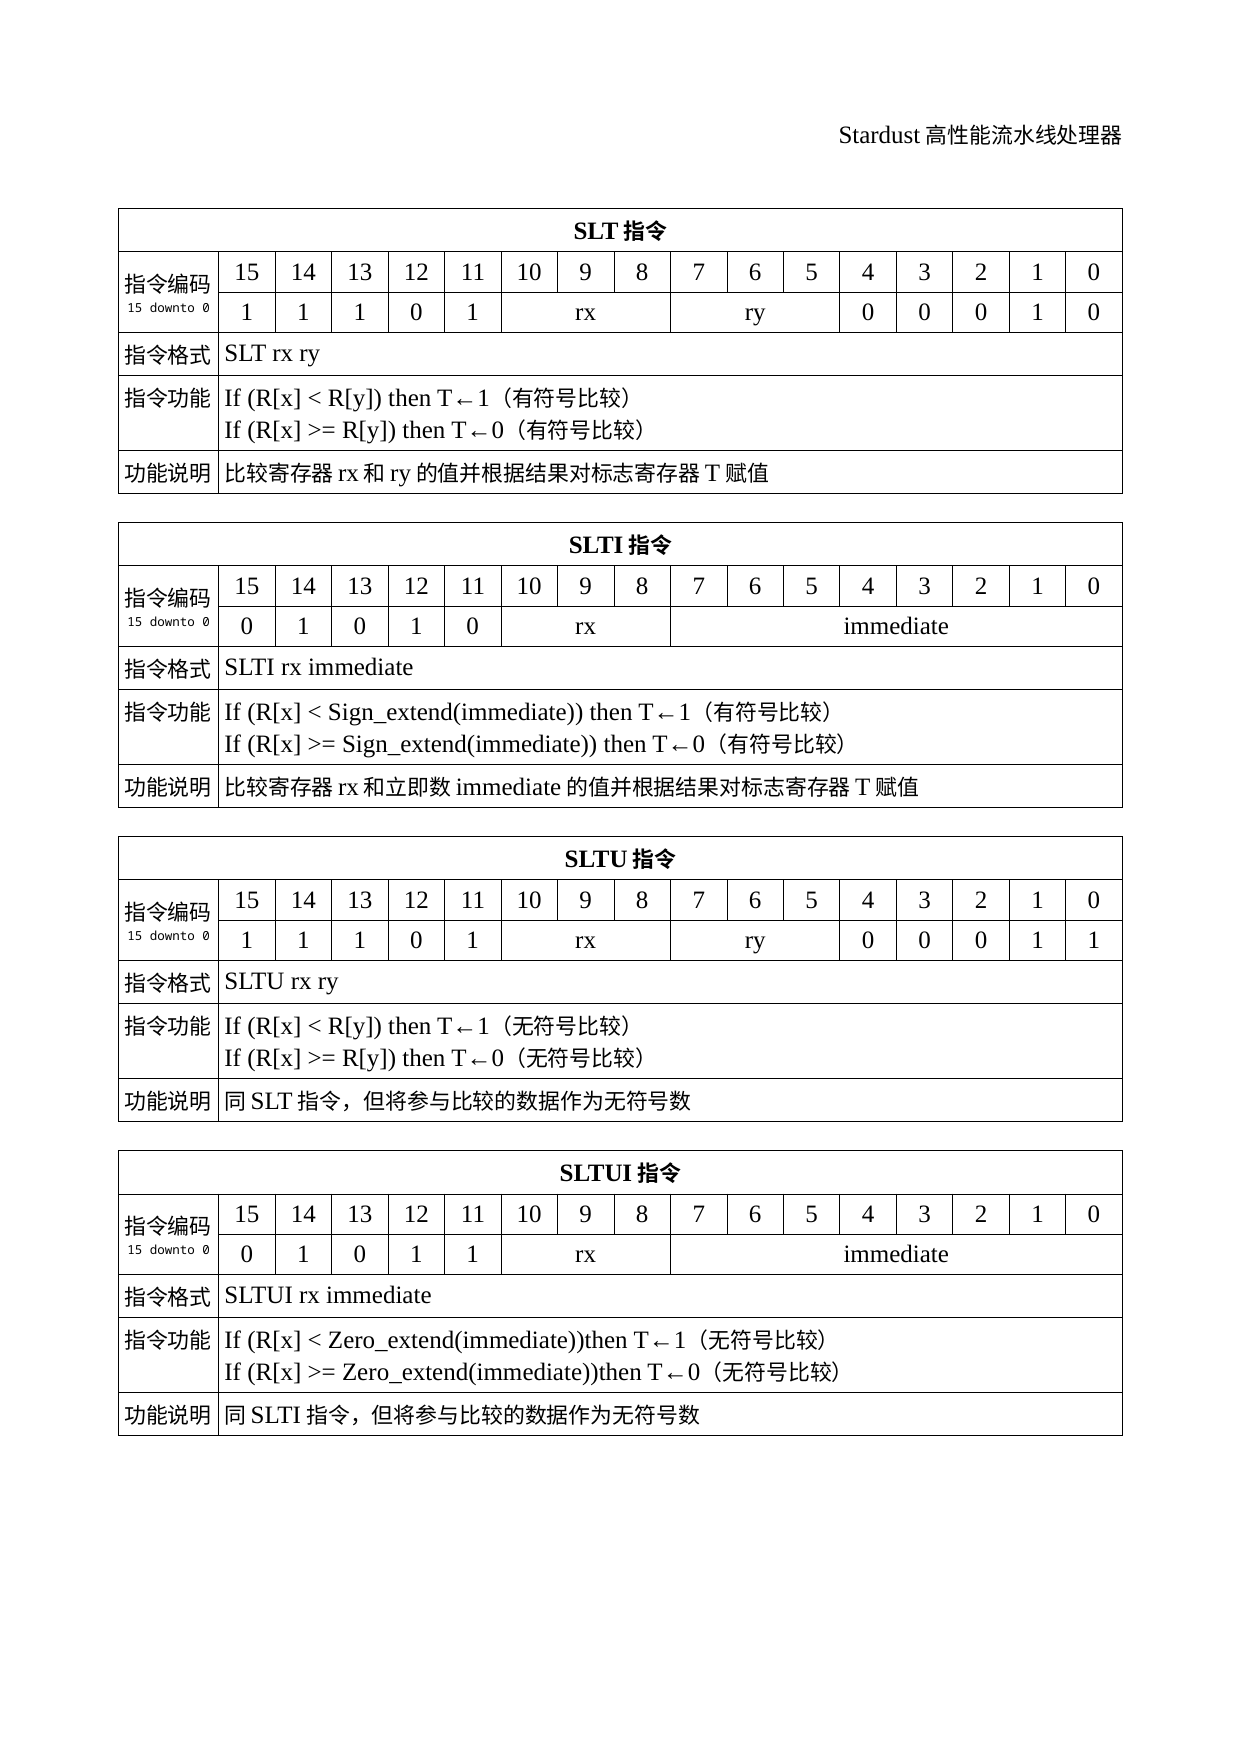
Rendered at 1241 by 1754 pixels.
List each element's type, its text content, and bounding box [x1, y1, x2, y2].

table_cell 1 [276, 293, 331, 332]
table_cell 1 [1010, 921, 1065, 960]
table_cell 6 [728, 1195, 783, 1234]
table_cell 指令编码 15 downto 0 [119, 252, 218, 332]
table_cell 指令功能 [119, 376, 218, 450]
table_cell 指令编码 15 downto 0 [119, 880, 218, 960]
table_cell 4 [840, 880, 896, 920]
table_cell 1 [219, 921, 275, 960]
table_cell 6 [728, 566, 783, 606]
table_cell 9 [558, 880, 614, 920]
table_cell 1 [276, 607, 331, 646]
table_cell 14 [276, 566, 331, 606]
table_header SLT指令 [119, 209, 1122, 251]
table_cell 7 [671, 1195, 727, 1234]
table_cell If (R[x] < R[y]) then T←1（有符号比较） If (R[x] >= R[y]) then T←0（有符号比较） [219, 376, 1122, 450]
table_cell 8 [615, 566, 670, 606]
table_cell SLTUI rx immediate [219, 1275, 1122, 1317]
table_cell 0 [1066, 252, 1122, 292]
table_cell immediate [671, 1235, 1122, 1274]
table_cell 比较寄存器rx和ry的值并根据结果对标志寄存器T赋值 [219, 451, 1122, 493]
table_cell 同SLT指令，但将参与比较的数据作为无符号数 [219, 1079, 1122, 1121]
table_cell SLT rx ry [219, 333, 1122, 375]
table_cell ry [671, 293, 839, 332]
table_cell 0 [1066, 293, 1122, 332]
table_cell 2 [953, 566, 1009, 606]
table_cell 1 [1010, 1195, 1065, 1234]
table_cell 1 [1010, 293, 1065, 332]
table_cell 8 [615, 1195, 670, 1234]
table_cell 2 [953, 880, 1009, 920]
table_cell 1 [1010, 252, 1065, 292]
table_cell 功能说明 [119, 765, 218, 807]
table_cell 0 [953, 921, 1009, 960]
table_cell 1 [1010, 566, 1065, 606]
table_cell 指令格式 [119, 647, 218, 689]
table_cell 3 [897, 880, 952, 920]
table_cell 12 [389, 252, 444, 292]
table_cell 1 [445, 1235, 501, 1274]
table_cell ry [671, 921, 839, 960]
table_cell 11 [445, 880, 501, 920]
table_cell 0 [897, 921, 952, 960]
table_cell 1 [389, 1235, 444, 1274]
table_cell 12 [389, 1195, 444, 1234]
table_cell 6 [728, 252, 783, 292]
table_cell 15 [219, 566, 275, 606]
table_cell 10 [502, 252, 557, 292]
table_cell 3 [897, 1195, 952, 1234]
table_cell 指令功能 [119, 690, 218, 764]
table_cell 6 [728, 880, 783, 920]
table_cell 1 [276, 1235, 331, 1274]
table_cell 13 [332, 880, 388, 920]
table_cell 0 [953, 293, 1009, 332]
table_cell 0 [897, 293, 952, 332]
table_cell 0 [840, 921, 896, 960]
table_cell 比较寄存器rx和立即数immediate的值并根据结果对标志寄存器T赋值 [219, 765, 1122, 807]
table_cell 15 [219, 252, 275, 292]
table_cell 9 [558, 566, 614, 606]
table_cell 10 [502, 880, 557, 920]
table_cell 5 [784, 1195, 839, 1234]
table_cell 13 [332, 1195, 388, 1234]
table_cell 0 [445, 607, 501, 646]
table_cell rx [502, 607, 670, 646]
table_header SLTI指令 [119, 523, 1122, 565]
table_cell 11 [445, 1195, 501, 1234]
table_cell 4 [840, 1195, 896, 1234]
table_cell 0 [1066, 880, 1122, 920]
table_cell immediate [671, 607, 1122, 646]
table_cell SLTU rx ry [219, 961, 1122, 1003]
table_cell 5 [784, 566, 839, 606]
table_cell 1 [389, 607, 444, 646]
table_cell 7 [671, 566, 727, 606]
table_cell 3 [897, 252, 952, 292]
table_cell 14 [276, 252, 331, 292]
table_cell 3 [897, 566, 952, 606]
table_header SLTU指令 [119, 837, 1122, 879]
table_cell 1 [219, 293, 275, 332]
table_cell 1 [445, 921, 501, 960]
table_cell 8 [615, 880, 670, 920]
table_cell 功能说明 [119, 1079, 218, 1121]
table_cell 12 [389, 880, 444, 920]
table_cell 指令功能 [119, 1004, 218, 1078]
table_cell 指令编码 15 downto 0 [119, 1195, 218, 1274]
table_cell 1 [332, 293, 388, 332]
table_cell If (R[x] < R[y]) then T←1（无符号比较） If (R[x] >= R[y]) then T←0（无符号比较） [219, 1004, 1122, 1078]
table_cell 0 [332, 607, 388, 646]
table_cell 功能说明 [119, 451, 218, 493]
table_cell 0 [332, 1235, 388, 1274]
table_cell 0 [840, 293, 896, 332]
table_cell 11 [445, 566, 501, 606]
table_cell 10 [502, 566, 557, 606]
table_cell 指令格式 [119, 961, 218, 1003]
table_cell 0 [219, 607, 275, 646]
table_cell 13 [332, 252, 388, 292]
table_header SLTUI指令 [119, 1151, 1122, 1193]
table_cell 13 [332, 566, 388, 606]
table_cell 7 [671, 880, 727, 920]
table_cell 1 [1010, 880, 1065, 920]
table_cell 7 [671, 252, 727, 292]
table_cell 1 [332, 921, 388, 960]
table_cell 4 [840, 252, 896, 292]
table_cell 同SLTI指令，但将参与比较的数据作为无符号数 [219, 1393, 1122, 1435]
table_cell rx [502, 1235, 670, 1274]
table_cell 指令编码 15 downto 0 [119, 566, 218, 646]
table_cell 指令格式 [119, 333, 218, 375]
table_cell 0 [389, 921, 444, 960]
table_cell 5 [784, 880, 839, 920]
table_cell 0 [219, 1235, 275, 1274]
table_cell 11 [445, 252, 501, 292]
table_cell 4 [840, 566, 896, 606]
table_cell 8 [615, 252, 670, 292]
table_cell If (R[x] < Zero_extend(immediate))then T←1（无符号比较） If (R[x] >= Zero_extend(immediate))then T←0（无符号比较） [219, 1318, 1122, 1392]
table_cell 5 [784, 252, 839, 292]
table_cell 0 [1066, 1195, 1122, 1234]
table_cell 1 [276, 921, 331, 960]
table_cell SLTI rx immediate [219, 647, 1122, 689]
table_cell 14 [276, 1195, 331, 1234]
table_cell 15 [219, 1195, 275, 1234]
table_cell 9 [558, 252, 614, 292]
table_cell 1 [445, 293, 501, 332]
table_cell 0 [1066, 566, 1122, 606]
table_cell 14 [276, 880, 331, 920]
table_cell 12 [389, 566, 444, 606]
table_cell 2 [953, 1195, 1009, 1234]
table_cell If (R[x] < Sign_extend(immediate)) then T←1（有符号比较） If (R[x] >= Sign_extend(immediate)) then T←0（有符号比较） [219, 690, 1122, 764]
table_cell 2 [953, 252, 1009, 292]
table_cell 功能说明 [119, 1393, 218, 1435]
table_cell 指令功能 [119, 1318, 218, 1392]
table_cell rx [502, 921, 670, 960]
table_cell 10 [502, 1195, 557, 1234]
table_cell 9 [558, 1195, 614, 1234]
table_cell 指令格式 [119, 1275, 218, 1317]
table_cell rx [502, 293, 670, 332]
table_cell 1 [1066, 921, 1122, 960]
table_cell 15 [219, 880, 275, 920]
table_cell 0 [389, 293, 444, 332]
